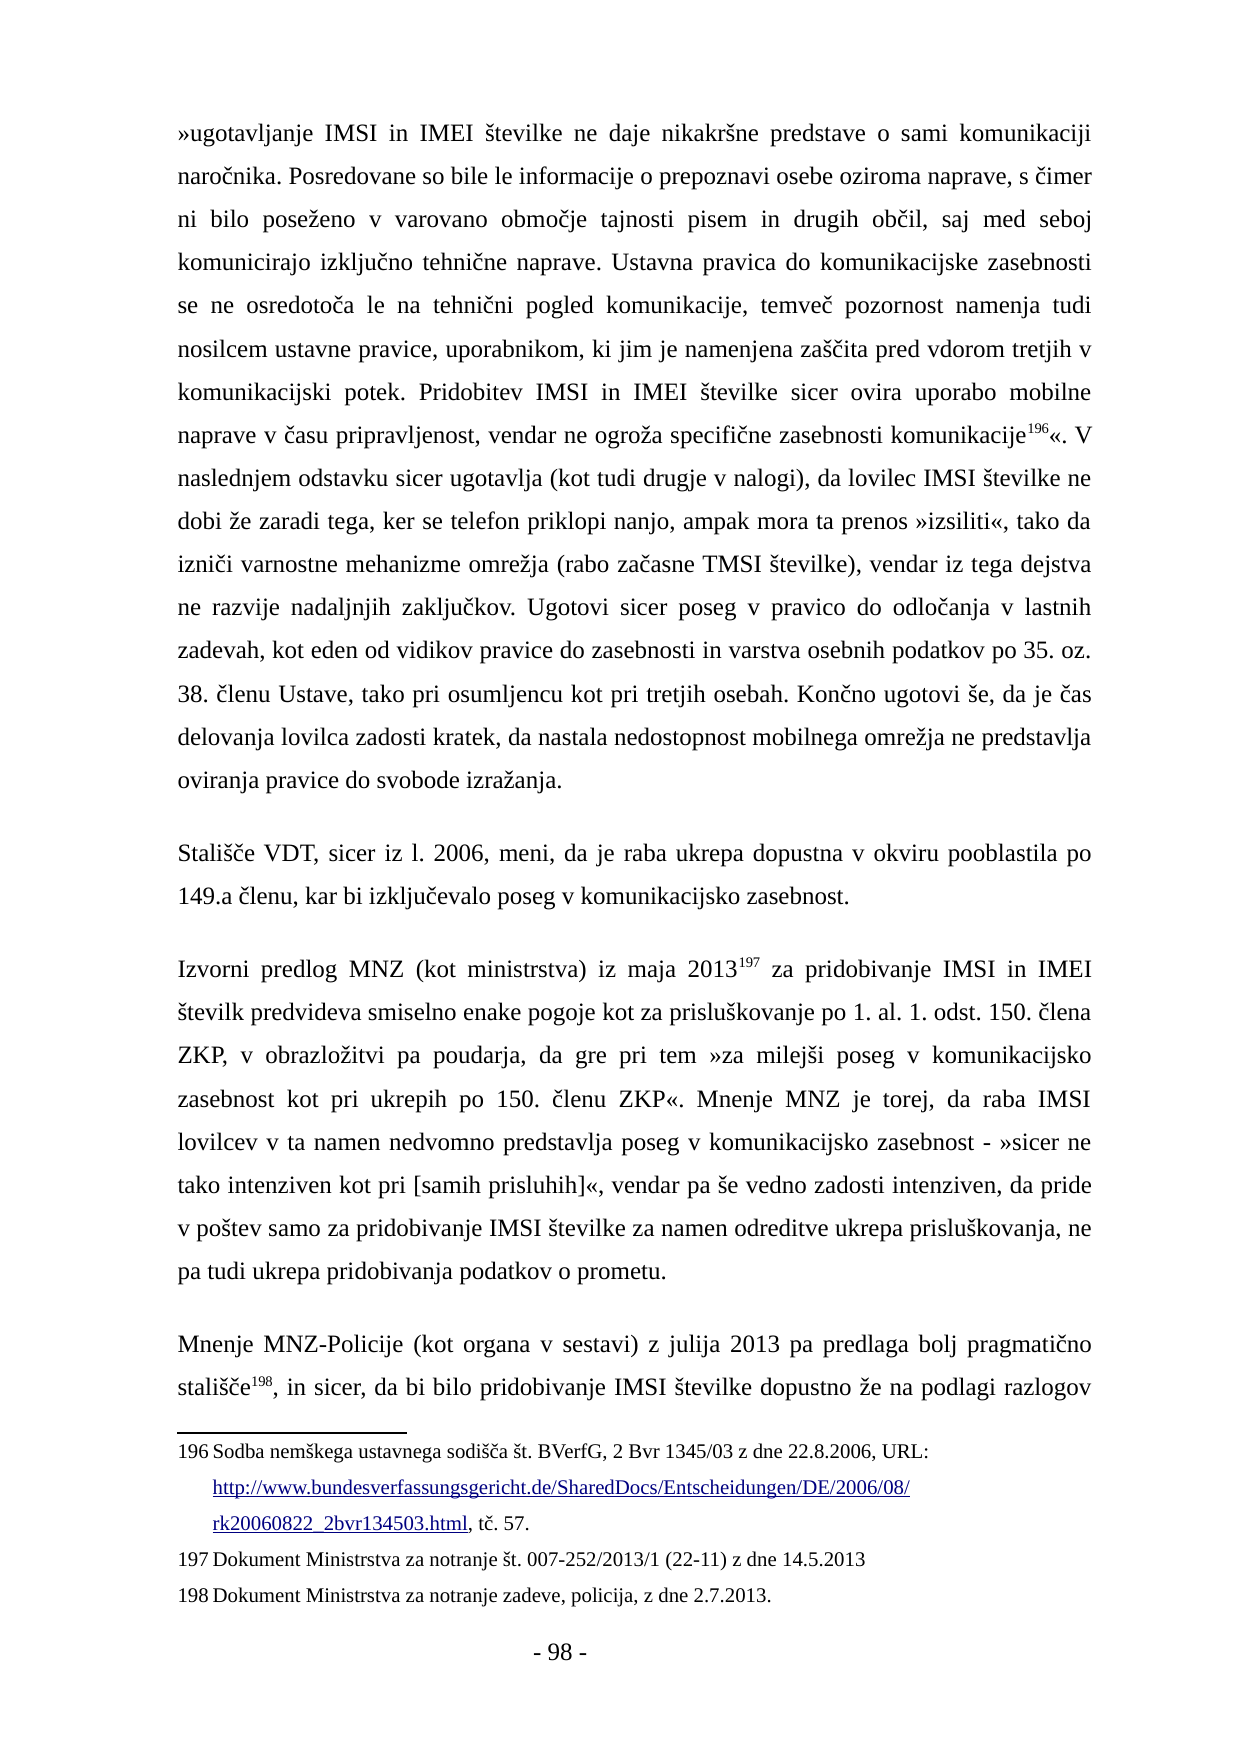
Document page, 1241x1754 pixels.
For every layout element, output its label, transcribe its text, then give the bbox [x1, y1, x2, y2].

text Stališče VDT, sicer iz l. 2006, meni, da je raba ukrepa dopustna v okviru pooblastila po 149.a členu, kar bi izključevalo poseg v komunikacijsko zasebnost. [177, 838, 1093, 910]
text Sodba nemškega ustavnega sodišča št. BVerfG, 2 Bvr 1345/03 z dne 22.8.2006, URL: http://www.bundesverfassungsgericht.de/SharedDocs/Entscheidungen/DE/2006/08/rk20060822_2bvr134503.html, tč. 57. [177, 1439, 1093, 1535]
text »ugotavljanje IMSI in IMEI številke ne daje nikakršne predstave o sami komunikaciji naročnika. Posredovane so bile le informacije o prepoznavi osebe oziroma naprave, s čimer ni bilo poseženo v varovano območje tajnosti pisem in drugih občil, saj med seboj komunicirajo izključno tehnične naprave. Ustavna pravica do komunikacijske zasebnosti se ne osredotoča le na tehnični pogled komunikacije, temveč pozornost namenja tudi nosilcem ustavne pravice, uporabnikom, ki jim je namenjena zaščita pred vdorom tretjih v komunikacijski potek. Pridobitev IMSI in IMEI številke sicer ovira uporabo mobilne naprave v času pripravljenost, vendar ne ogroža specifične zasebnosti komunikacije«. V naslednjem odstavku sicer ugotavlja (kot tudi drugje v nalogi), da lovilec IMSI številke ne dobi že zaradi tega, ker se telefon priklopi nanjo, ampak mora ta prenos »izsiliti«, tako da izniči varnostne mehanizme omrežja (rabo začasne TMSI številke), vendar iz tega dejstva ne razvije nadaljnjih zaključkov. Ugotovi sicer poseg v pravico do odločanja v lastnih zadevah, kot eden od vidikov pravice do zasebnosti in varstva osebnih podatkov po 35. oz. 38. členu Ustave, tako pri osumljencu kot pri tretjih osebah. Končno ugotovi še, da je čas delovanja lovilca zadosti kratek, da nastala nedostopnost mobilnega omrežja ne predstavlja oviranja pravice do svobode izražanja. [177, 118, 1093, 794]
text Mnenje MNZ-Policije (kot organa v sestavi) z julija 2013 pa predlaga bolj pragmatično stališče, in sicer, da bi bilo pridobivanje IMSI številke dopustno že na podlagi razlogov [177, 1329, 1093, 1401]
text Dokument Ministrstva za notranje št. 007-252/2013/1 (22-11) z dne 14.5.2013 [177, 1547, 1093, 1571]
text Izvorni predlog MNZ (kot ministrstva) iz maja 2013 za pridobivanje IMSI in IMEI številk predvideva smiselno enake pogoje kot za prisluškovanje po 1. al. 1. odst. 150. člena ZKP, v obrazložitvi pa poudarja, da gre pri tem »za milejši poseg v komunikacijsko zasebnost kot pri ukrepih po 150. členu ZKP«. Mnenje MNZ je torej, da raba IMSI lovilcev v ta namen nedvomno predstavlja poseg v komunikacijsko zasebnost - »sicer ne tako intenziven kot pri [samih prisluhih]«, vendar pa še vedno zadosti intenziven, da pride v poštev samo za pridobivanje IMSI številke za namen odreditve ukrepa prisluškovanja, ne pa tudi ukrepa pridobivanja podatkov o prometu. [177, 954, 1093, 1285]
text Dokument Ministrstva za notranje zadeve, policija, z dne 2.7.2013. [177, 1583, 1093, 1607]
